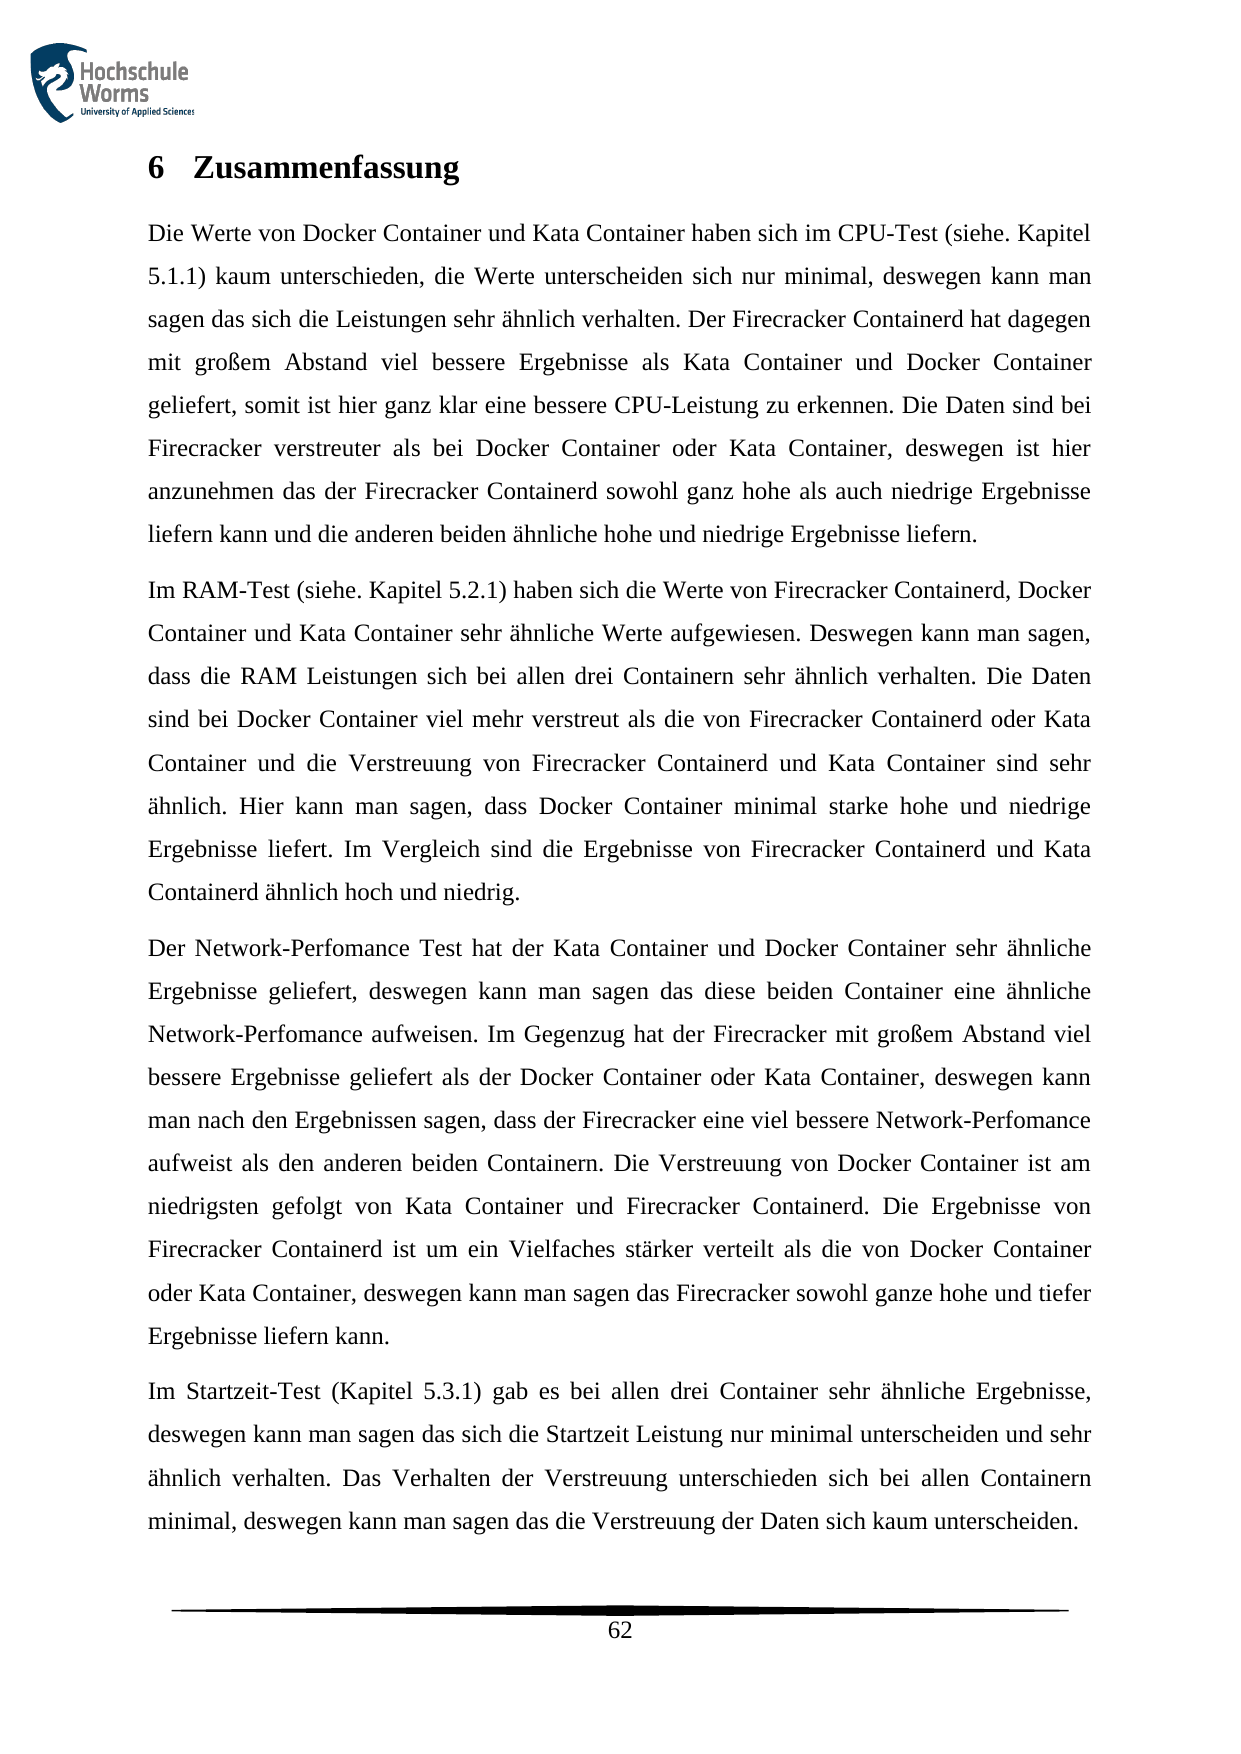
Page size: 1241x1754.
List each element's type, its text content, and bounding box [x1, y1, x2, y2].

text Die Werte von Docker Container und Kata Container haben sich im CPU-Test (siehe. Kapitel 5.1.1) kaum unterschieden, die Werte unterscheiden sich nur minimal, deswegen kann man sagen das sich die Leistungen sehr ähnlich verhalten. Der Firecracker Containerd hat dagegen mit großem Abstand viel bessere Ergebnisse als Kata Container und Docker Container geliefert, somit ist hier ganz klar eine bessere CPU-Leistung zu erkennen. Die Daten sind bei Firecracker verstreuter als bei Docker Container oder Kata Container, deswegen ist hier anzunehmen das der Firecracker Containerd sowohl ganz hohe als auch niedrige Ergebnisse liefern kann und die anderen beiden ähnliche hohe und niedrige Ergebnisse liefern. [148, 218, 1092, 548]
text Der Network-Perfomance Test hat der Kata Container und Docker Container sehr ähnliche Ergebnisse geliefert, deswegen kann man sagen das diese beiden Container eine ähnliche Network-Perfomance aufweisen. Im Gegenzug hat der Firecracker mit großem Abstand viel bessere Ergebnisse geliefert als der Docker Container oder Kata Container, deswegen kann man nach den Ergebnissen sagen, dass der Firecracker eine viel bessere Network-Perfomance aufweist als den anderen beiden Containern. Die Verstreuung von Docker Container ist am niedrigsten gefolgt von Kata Container und Firecracker Containerd. Die Ergebnisse von Firecracker Containerd ist um ein Vielfaches stärker verteilt als die von Docker Container oder Kata Container, deswegen kann man sagen das Firecracker sowohl ganze hohe und tiefer Ergebnisse liefern kann. [148, 933, 1092, 1349]
text Im RAM-Test (siehe. Kapitel 5.2.1) haben sich die Werte von Firecracker Containerd, Docker Container und Kata Container sehr ähnliche Werte aufgewiesen. Deswegen kann man sagen, dass die RAM Leistungen sich bei allen drei Containern sehr ähnlich verhalten. Die Daten sind bei Docker Container viel mehr verstreut als die von Firecracker Containerd oder Kata Container und die Verstreuung von Firecracker Containerd und Kata Container sind sehr ähnlich. Hier kann man sagen, dass Docker Container minimal starke hohe und niedrige Ergebnisse liefert. Im Vergleich sind die Ergebnisse von Firecracker Containerd und Kata Containerd ähnlich hoch und niedrig. [148, 575, 1092, 906]
subtitle Zusammenfassung [148, 148, 1092, 186]
text Im Startzeit-Test (Kapitel 5.3.1) gab es bei allen drei Container sehr ähnliche Ergebnisse, deswegen kann man sagen das sich die Startzeit Leistung nur minimal unterscheiden und sehr ähnlich verhalten. Das Verhalten der Verstreuung unterschieden sich bei allen Containern minimal, deswegen kann man sagen das die Verstreuung der Daten sich kaum unterscheiden. [148, 1376, 1092, 1534]
